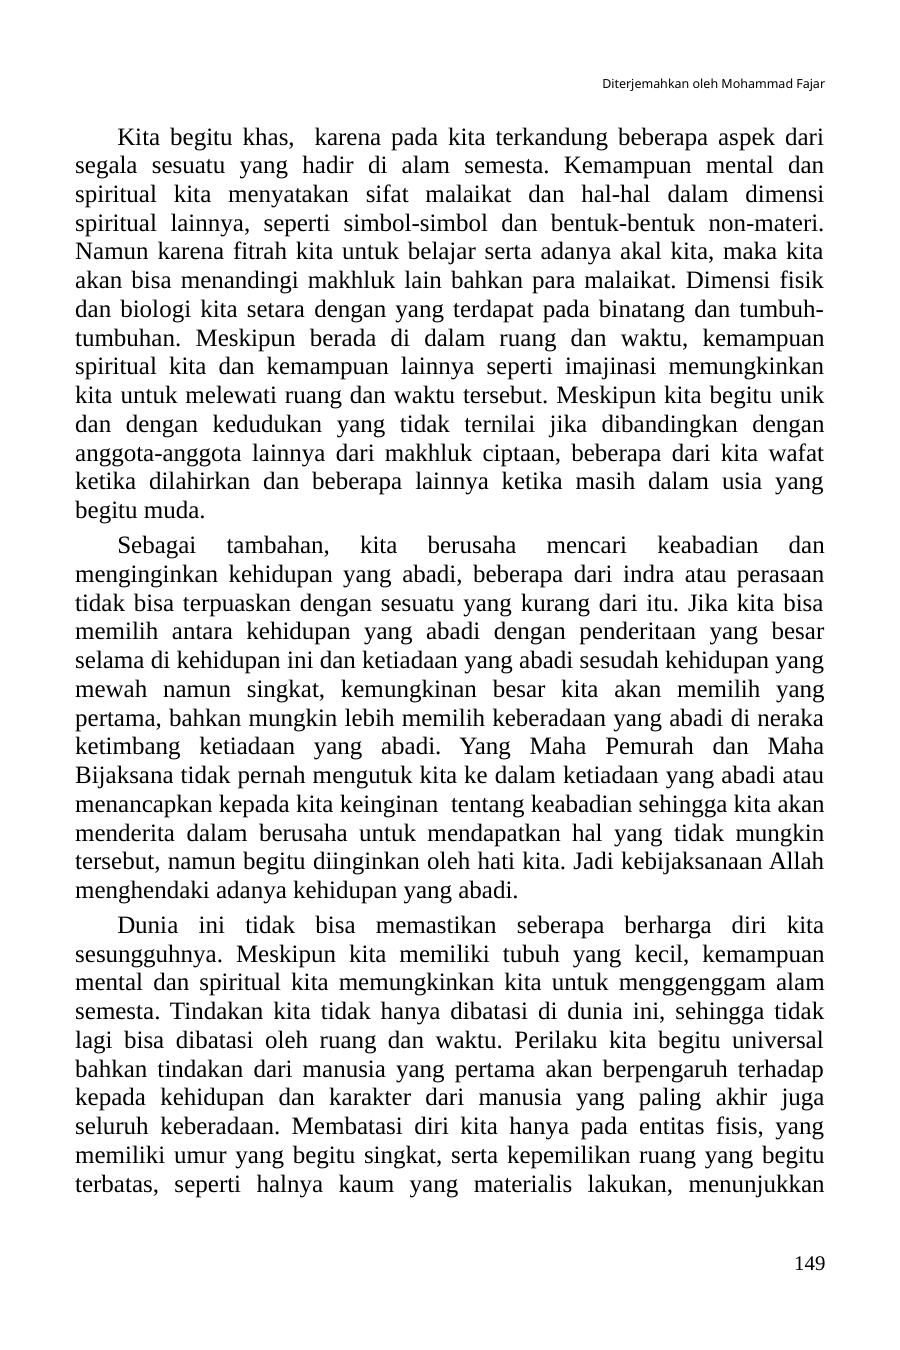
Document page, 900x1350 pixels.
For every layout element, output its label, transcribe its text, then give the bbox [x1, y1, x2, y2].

text Sebagai tambahan, kita berusaha mencari keabadian dan menginginkan kehidupan yang abadi, beberapa dari indra atau perasaan tidak bisa terpuaskan dengan sesuatu yang kurang dari itu. Jika kita bisa memilih antara kehidupan yang abadi dengan penderitaan yang besar selama di kehidupan ini dan ketiadaan yang abadi sesudah kehidupan yang mewah namun singkat, kemungkinan besar kita akan memilih yang pertama, bahkan mungkin lebih memilih keberadaan yang abadi di neraka ketimbang ketiadaan yang abadi. Yang Maha Pemurah dan Maha Bijaksana tidak pernah mengutuk kita ke dalam ketiadaan yang abadi atau menancapkan kepada kita keinginan tentang keabadian sehingga kita akan menderita dalam berusaha untuk mendapatkan hal yang tidak mungkin tersebut, namun begitu diinginkan oleh hati kita. Jadi kebijaksanaan Allah menghendaki adanya kehidupan yang abadi. [75, 530, 825, 904]
text Kita begitu khas, karena pada kita terkandung beberapa aspek dari segala sesuatu yang hadir di alam semesta. Kemampuan mental dan spiritual kita menyatakan sifat malaikat dan hal-hal dalam dimensi spiritual lainnya, seperti simbol-simbol dan bentuk-bentuk non-materi. Namun karena fitrah kita untuk belajar serta adanya akal kita, maka kita akan bisa menandingi makhluk lain bahkan para malaikat. Dimensi fisik dan biologi kita setara dengan yang terdapat pada binatang dan tumbuh-tumbuhan. Meskipun berada di dalam ruang dan waktu, kemampuan spiritual kita dan kemampuan lainnya seperti imajinasi memungkinkan kita untuk melewati ruang dan waktu tersebut. Meskipun kita begitu unik dan dengan kedudukan yang tidak ternilai jika dibandingkan dengan anggota-anggota lainnya dari makhluk ciptaan, beberapa dari kita wafat ketika dilahirkan dan beberapa lainnya ketika masih dalam usia yang begitu muda. [75, 122, 825, 524]
text Dunia ini tidak bisa memastikan seberapa berharga diri kita sesungguhnya. Meskipun kita memiliki tubuh yang kecil, kemampuan mental dan spiritual kita memungkinkan kita untuk menggenggam alam semesta. Tindakan kita tidak hanya dibatasi di dunia ini, sehingga tidak lagi bisa dibatasi oleh ruang dan waktu. Perilaku kita begitu universal bahkan tindakan dari manusia yang pertama akan berpengaruh terhadap kepada kehidupan dan karakter dari manusia yang paling akhir juga seluruh keberadaan. Membatasi diri kita hanya pada entitas fisis, yang memiliki umur yang begitu singkat, serta kepemilikan ruang yang begitu terbatas, seperti halnya kaum yang materialis lakukan, menunjukkan [75, 910, 825, 1197]
